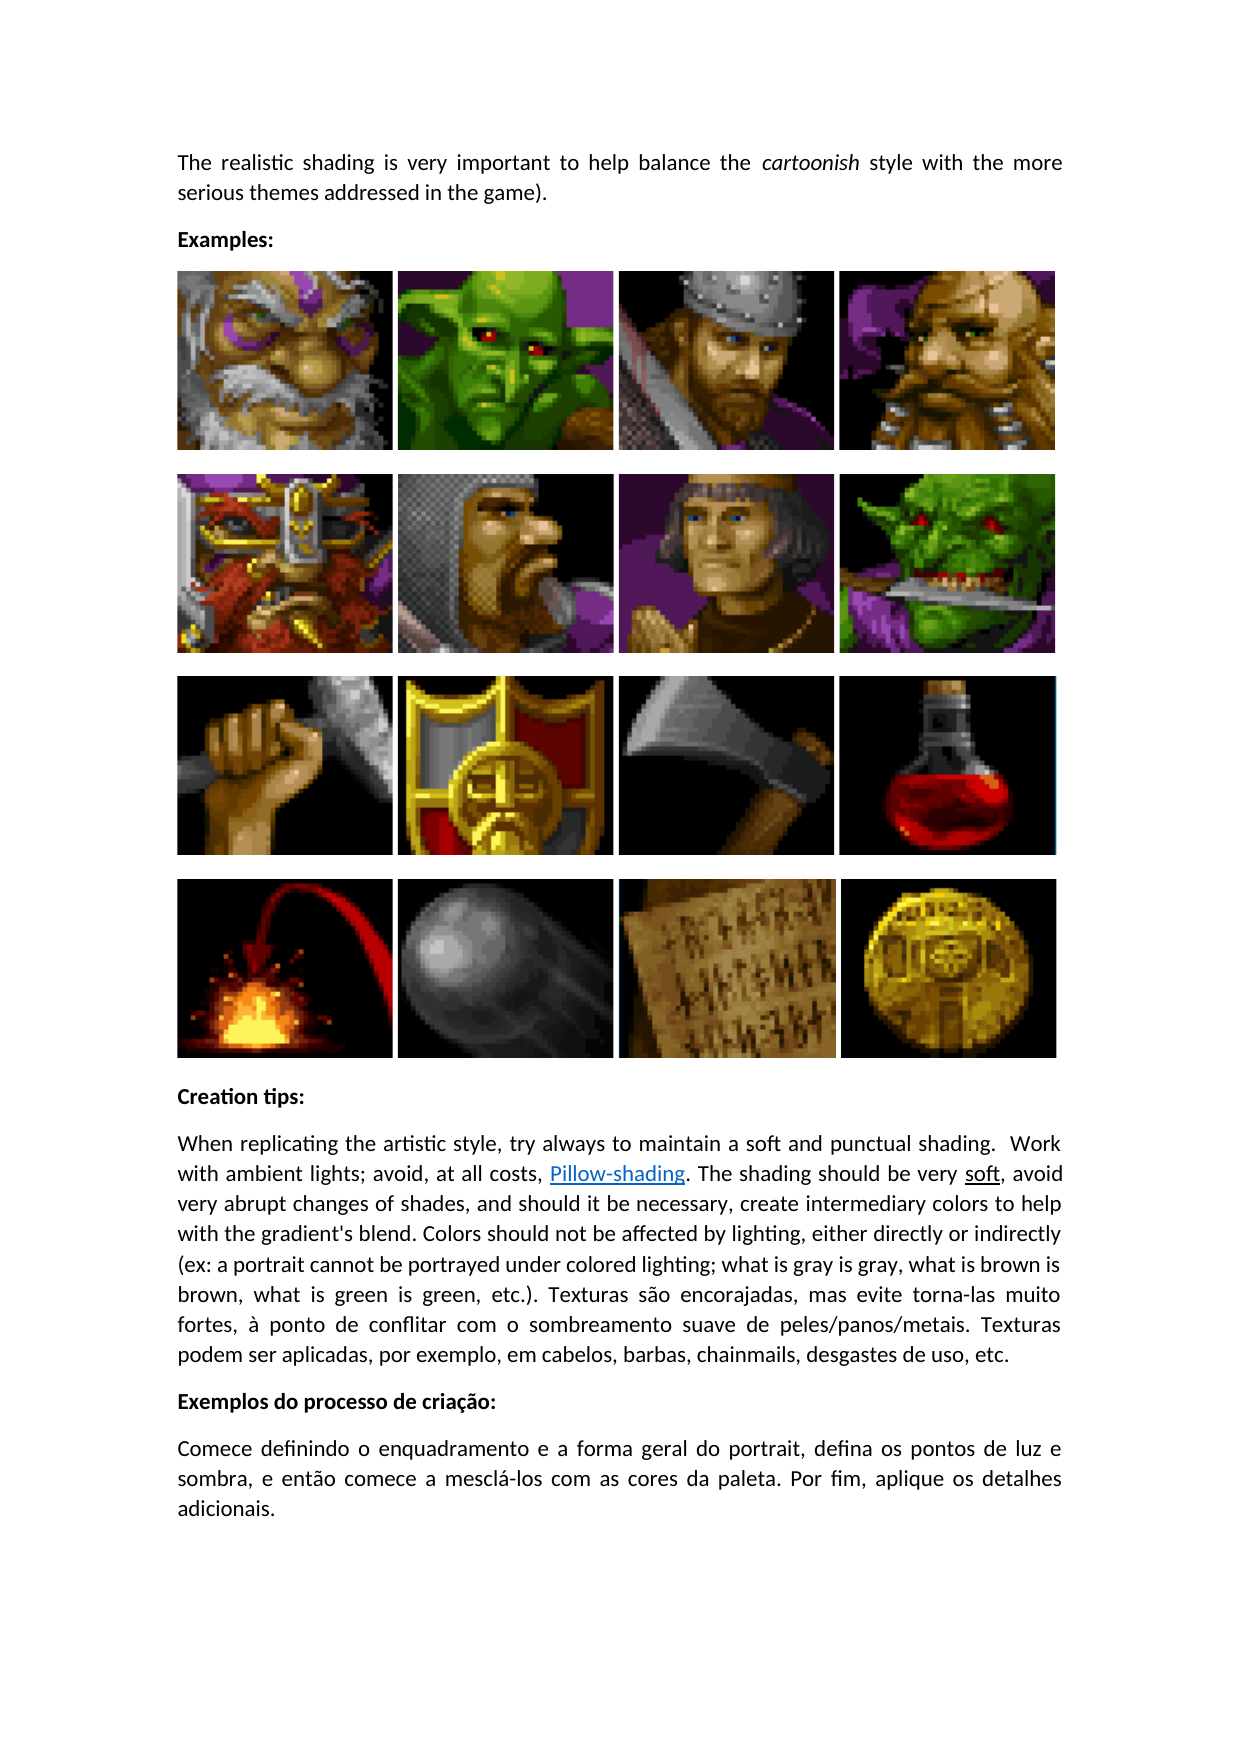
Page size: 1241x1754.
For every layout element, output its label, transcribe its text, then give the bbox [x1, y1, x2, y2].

picture [398, 474, 614, 653]
text Comece definindo o enquadramento e a forma geral do portrait, defina os pontos de luz e sombra, e então comece a mesclá-los com as cores da paleta. Por fim, aplique os detalhes adicionais. [177, 1434, 1063, 1523]
picture [618, 879, 836, 1058]
picture [618, 676, 835, 855]
picture [618, 271, 835, 450]
picture [177, 271, 393, 450]
text The realistic shading is very important to help balance the cartoonish style with the more serious themes addressed in the game). [177, 148, 1063, 206]
picture [177, 474, 393, 653]
picture [397, 879, 614, 1058]
picture [839, 474, 1055, 653]
picture [177, 676, 393, 855]
picture [839, 676, 1054, 855]
text Examples: [177, 225, 1063, 253]
picture [618, 474, 835, 653]
text Exemplos do processo de criação: [177, 1387, 1063, 1415]
text When replicating the artistic style, try always to maintain a soft and punctual shading. Work with ambient lights; avoid, at all costs, Pillow-shading. The shading should be very soft, avoid very abrupt changes of shades, and should it be necessary, create intermediary colors to help with the gradient's blend. Colors should not be affected by lighting, either directly or indirectly (ex: a portrait cannot be portrayed under colored lighting; what is gray is gray, what is brown is brown, what is green is green, etc.). Texturas são encorajadas, mas evite torna-las muito fortes, à ponto de conflitar com o sombreamento suave de peles/panos/metais. Texturas podem ser aplicadas, por exemplo, em cabelos, barbas, chainmails, desgastes de uso, etc. [177, 1129, 1063, 1368]
picture [397, 676, 614, 855]
picture [839, 271, 1055, 450]
picture [397, 271, 614, 450]
picture [177, 879, 393, 1058]
picture [841, 879, 1057, 1058]
text Creation tips: [177, 1082, 1063, 1110]
